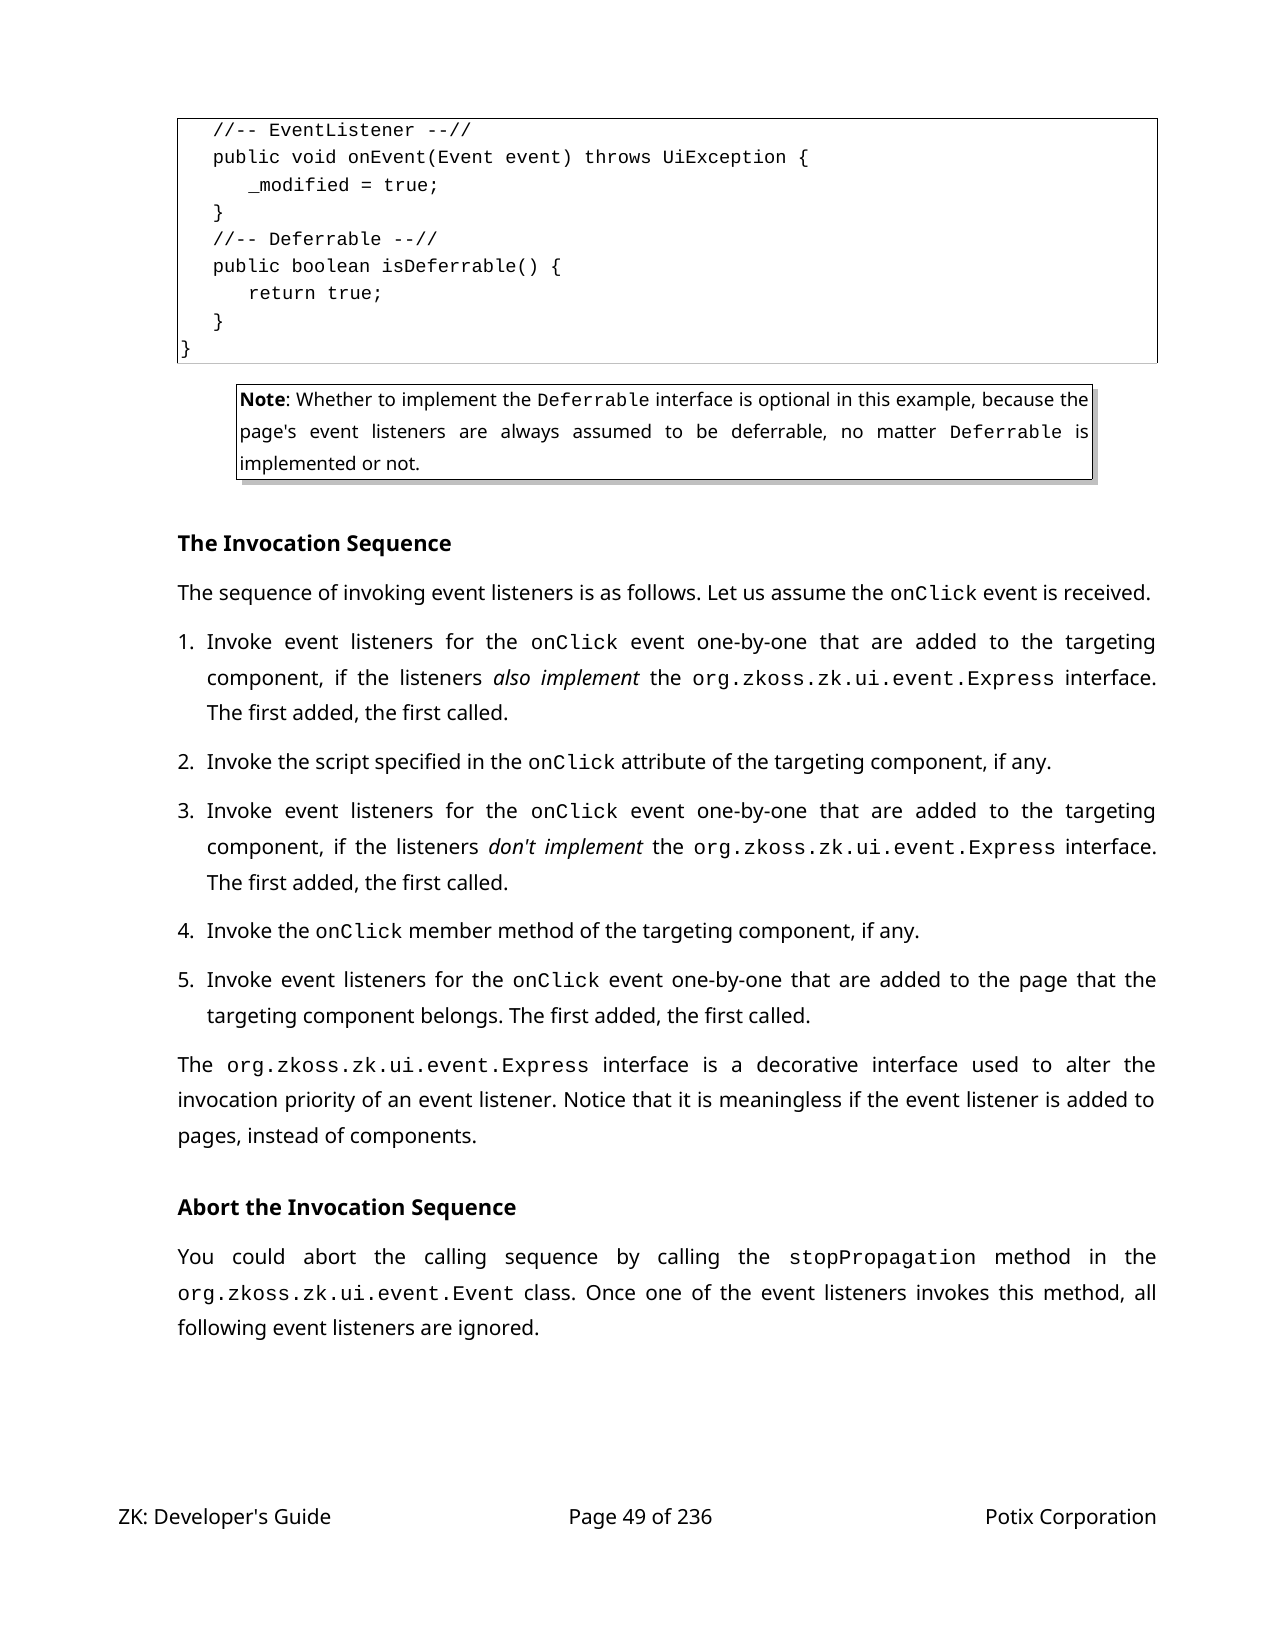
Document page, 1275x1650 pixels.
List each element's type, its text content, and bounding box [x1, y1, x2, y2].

text } [178, 308, 1157, 333]
text return true; [178, 281, 1157, 306]
list Invoke the script specified in the onClick attribute of the targeting component, if any. [177, 747, 1157, 776]
text public void onEvent(Event event) throws UiException { [178, 145, 1157, 169]
text //-- Deferrable --// [178, 227, 1157, 251]
list Invoke the onClick member method of the targeting component, if any. [177, 916, 1157, 945]
text _modified = true; [178, 172, 1157, 197]
list Invoke event listeners for the onClick event one-by-one that are added to the targeting component, if the listeners don't implement the org.zkoss.zk.ui.event.Express interface. The first added, the first called. [177, 797, 1157, 896]
list Invoke event listeners for the onClick event one-by-one that are added to the page that the targeting component belongs. The first added, the first called. [177, 966, 1157, 1029]
text } [178, 200, 1157, 224]
text You could abort the calling sequence by calling the stopPropagation method in the org.zkoss.zk.ui.event.Event class. Once one of the event listeners invokes this method, all following event listeners are ignored. [177, 1242, 1157, 1341]
text } [178, 336, 1157, 363]
text The org.zkoss.zk.ui.event.Express interface is a decorative interface used to alter the invocation priority of an event listener. Notice that it is meaningless if the event listener is added to pages, instead of components. [177, 1050, 1157, 1149]
text public boolean isDeferrable() { [178, 254, 1157, 278]
subtitle Abort the Invocation Sequence [177, 1191, 1157, 1221]
list Invoke event listeners for the onClick event one-by-one that are added to the targeting component, if the listeners also implement the org.zkoss.zk.ui.event.Express interface. The first added, the first called. [177, 627, 1157, 727]
text Note: Whether to implement the Deferrable interface is optional in this example, because the page's event listeners are always assumed to be deferrable, no matter Deferrable is implemented or not. [237, 385, 1092, 479]
text The sequence of invoking event listeners is as follows. Let us assume the onClick event is received. [177, 578, 1157, 607]
subtitle The Invocation Sequence [177, 528, 1157, 558]
text //-- EventListener --// [178, 119, 1157, 142]
